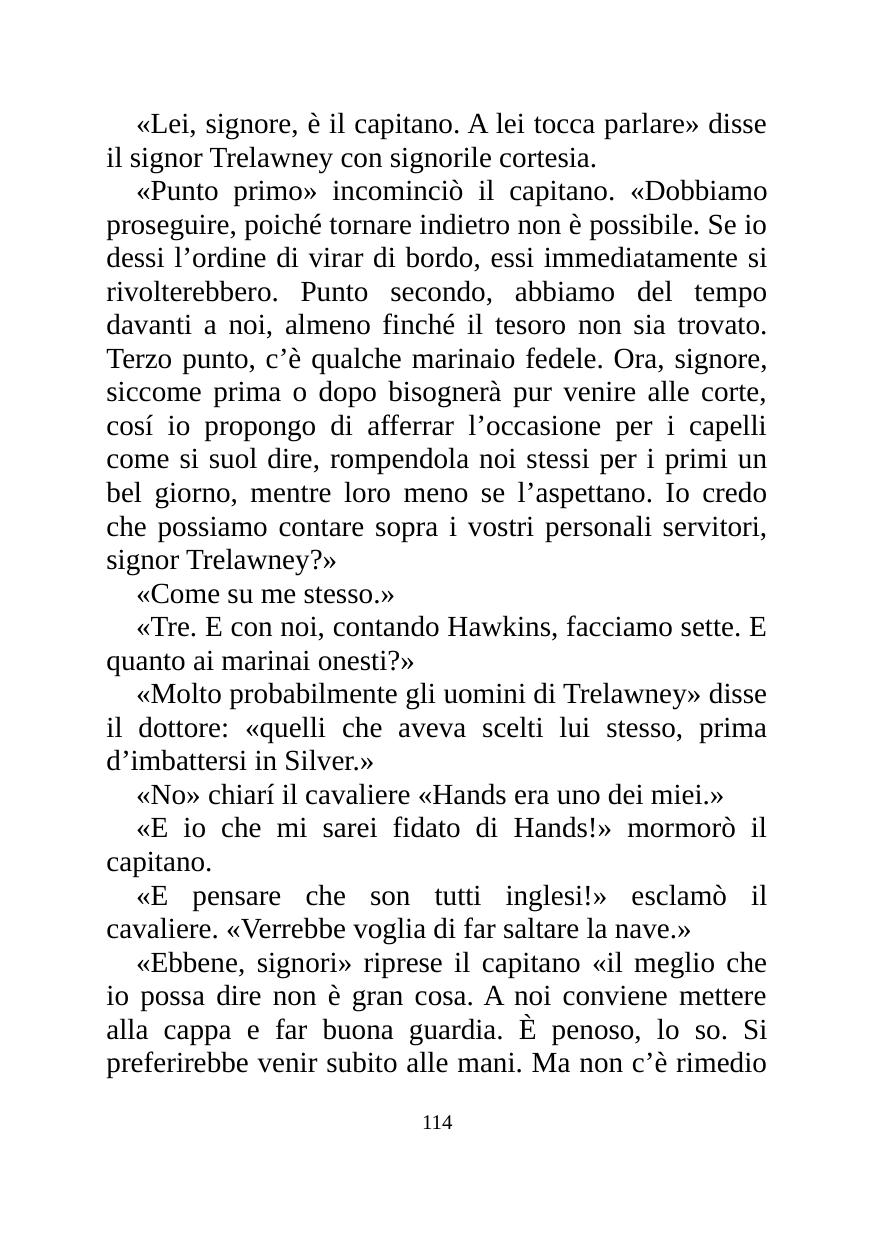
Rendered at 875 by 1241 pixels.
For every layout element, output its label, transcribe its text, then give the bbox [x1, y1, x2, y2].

text «Ebbene, signori» riprese il capitano «il meglio che io possa dire non è gran cosa. A noi conviene mettere alla cappa e far buona guardia. È penoso, lo so. Si preferirebbe venir subito alle mani. Ma non c’è rimedio [106, 945, 768, 1079]
text «Come su me stesso.» [106, 576, 768, 609]
text «E io che mi sarei fidato di Hands!» mormorò il capitano. [106, 811, 768, 878]
text «Lei, signore, è il capitano. A lei tocca parlare» disse il signor Trelawney con signorile cortesia. [106, 106, 768, 173]
text «E pensare che son tutti inglesi!» esclamò il cavaliere. «Verrebbe voglia di far saltare la nave.» [106, 878, 768, 945]
text «Tre. E con noi, contando Hawkins, facciamo sette. E quanto ai marinai onesti?» [106, 609, 768, 676]
text «No» chiarí il cavaliere «Hands era uno dei miei.» [106, 777, 768, 811]
text «Molto probabilmente gli uomini di Trelawney» disse il dottore: «quelli che aveva scelti lui stesso, prima d’imbattersi in Silver.» [106, 676, 768, 777]
text «Punto primo» incominciò il capitano. «Dobbiamo proseguire, poiché tornare indietro non è possibile. Se io dessi l’ordine di virar di bordo, essi immediatamente si rivolterebbero. Punto secondo, abbiamo del tempo davanti a noi, almeno finché il tesoro non sia trovato. Terzo punto, c’è qualche marinaio fedele. Ora, signore, siccome prima o dopo bisognerà pur venire alle corte, cosí io propongo di afferrar l’occasione per i capelli come si suol dire, rompendola noi stessi per i primi un bel giorno, mentre loro meno se l’aspettano. Io credo che possiamo contare sopra i vostri personali servitori, signor Trelawney?» [106, 173, 768, 576]
